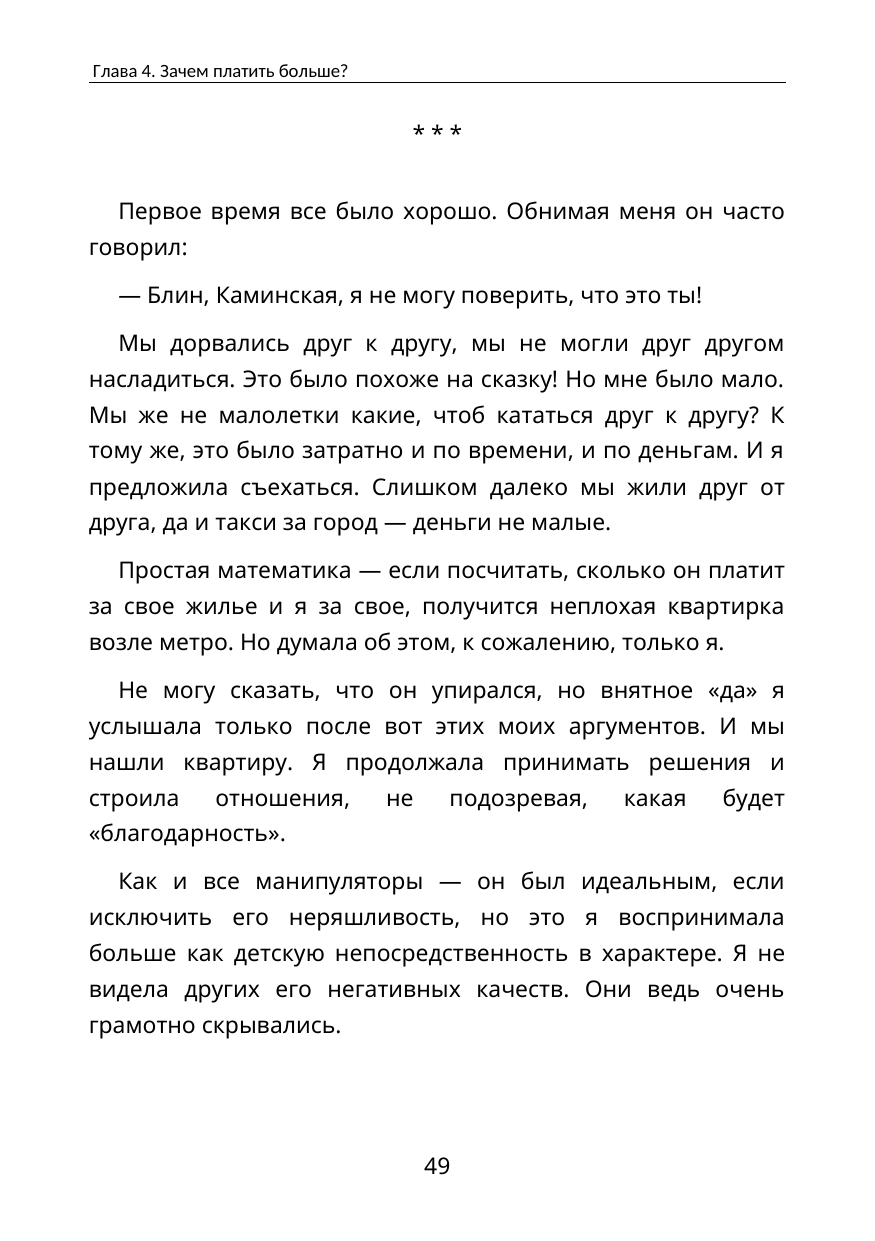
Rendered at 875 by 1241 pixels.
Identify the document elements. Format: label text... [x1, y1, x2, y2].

text — Блин, Каминская, я не могу поверить, что это ты! [88, 279, 786, 310]
text Первое время все было хорошо. Обнимая меня он часто говорил: [88, 195, 786, 262]
text Простая математика — если посчитать, сколько он платит за свое жилье и я за свое, получится неплохая квартирка возле метро. Но думала об этом, к сожалению, только я. [88, 554, 786, 657]
text Как и все манипуляторы — он был идеальным, если исключить его неряшливость, но это я воспринимала больше как детскую непосредственность в характере. Я не видела других его негативных качеств. Они ведь очень грамотно скрывались. [88, 865, 786, 1040]
subtitle * * * [88, 118, 786, 149]
text Мы дорвались друг к другу, мы не могли друг другом насладиться. Это было похоже на сказку! Но мне было мало. Мы же не малолетки какие, чтоб кататься друг к другу? К тому же, это было затратно и по времени, и по деньгам. И я предложила съехаться. Слишком далеко мы жили друг от друга, да и такси за город — деньги не малые. [88, 327, 786, 538]
text Не могу сказать, что он упирался, но внятное «да» я услышала только после вот этих моих аргументов. И мы нашли квартиру. Я продолжала принимать решения и строила отношения, не подозревая, какая будет «благодарность». [88, 674, 786, 849]
